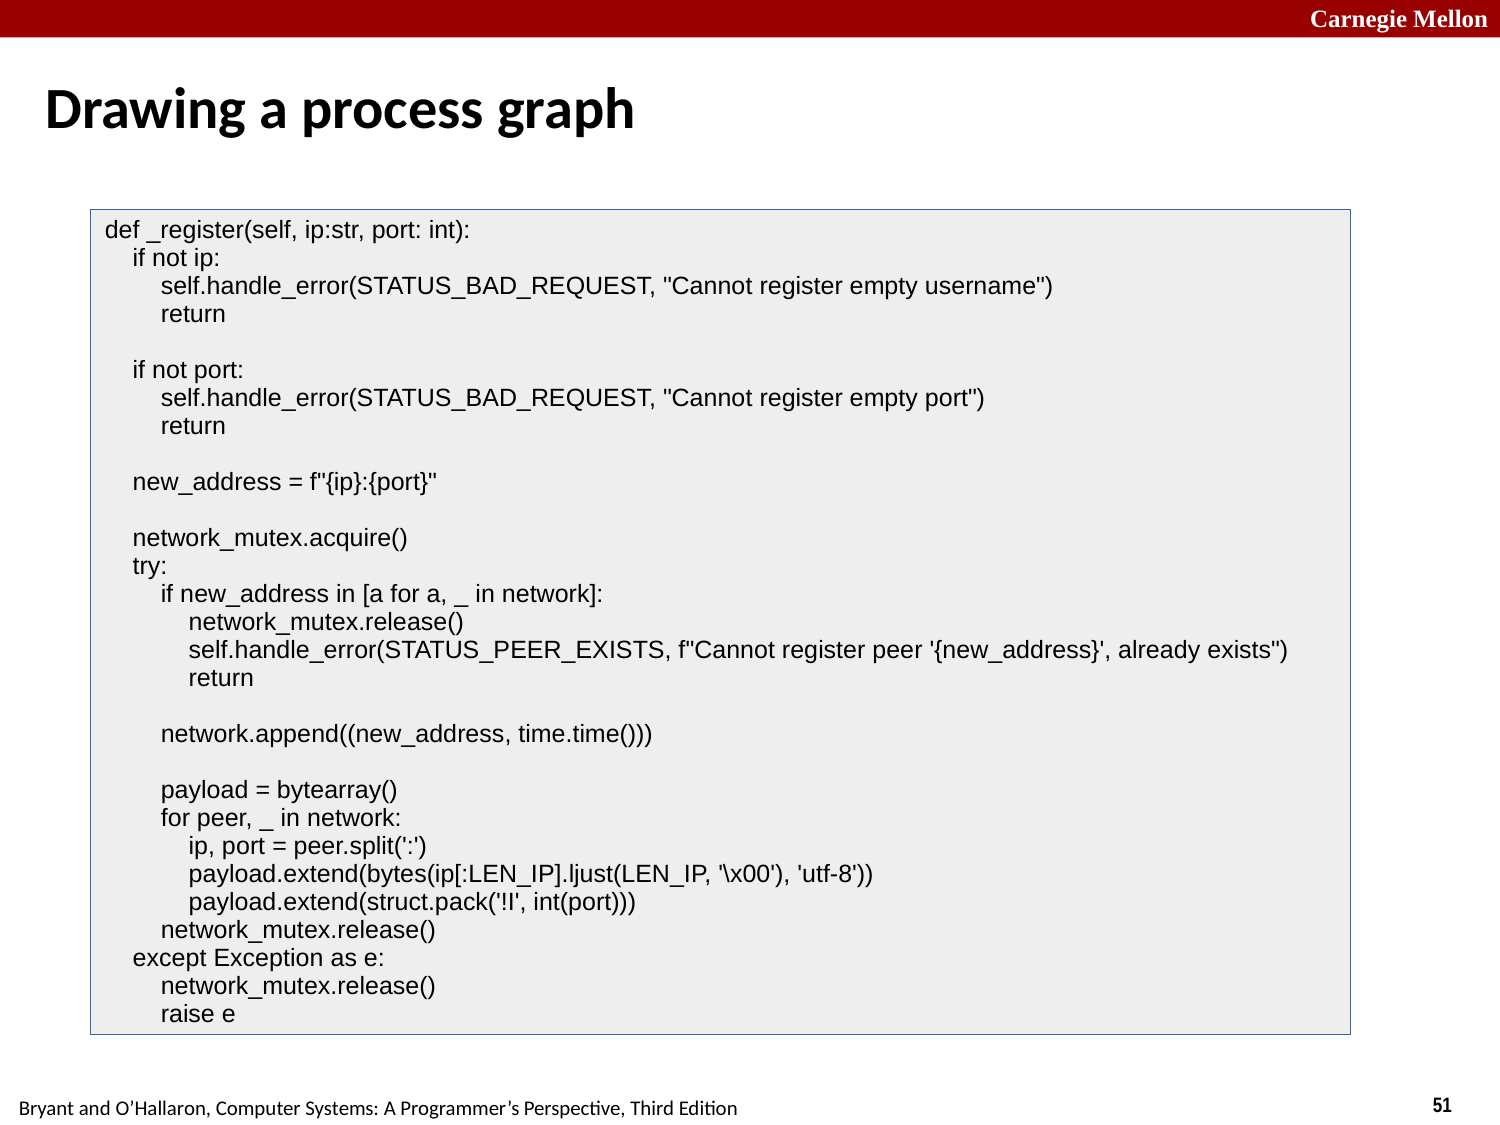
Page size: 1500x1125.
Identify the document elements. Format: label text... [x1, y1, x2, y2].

text_box def _register(self, ip:str, port: int): if not ip: self.handle_error(STATUS_BAD_REQUEST, "Cannot register empty username") return if not port: self.handle_error(STATUS_BAD_REQUEST, "Cannot register empty port") return new_address = f"{ip}:{port}" network_mutex.acquire() try: if new_address in [a for a, _ in network]: network_mutex.release() self.handle_error(STATUS_PEER_EXISTS, f"Cannot register peer '{new_address}', already exists") return network.append((new_address, time.time())) payload = bytearray() for peer, _ in network: ip, port = peer.split(':') payload.extend(bytes(ip[:LEN_IP].ljust(LEN_IP, '\x00'), 'utf-8')) payload.extend(struct.pack('!I', int(port))) network_mutex.release() except Exception as e: network_mutex.release() raise e [90, 209, 1351, 1035]
title Drawing a process graph [30, 40, 1500, 169]
